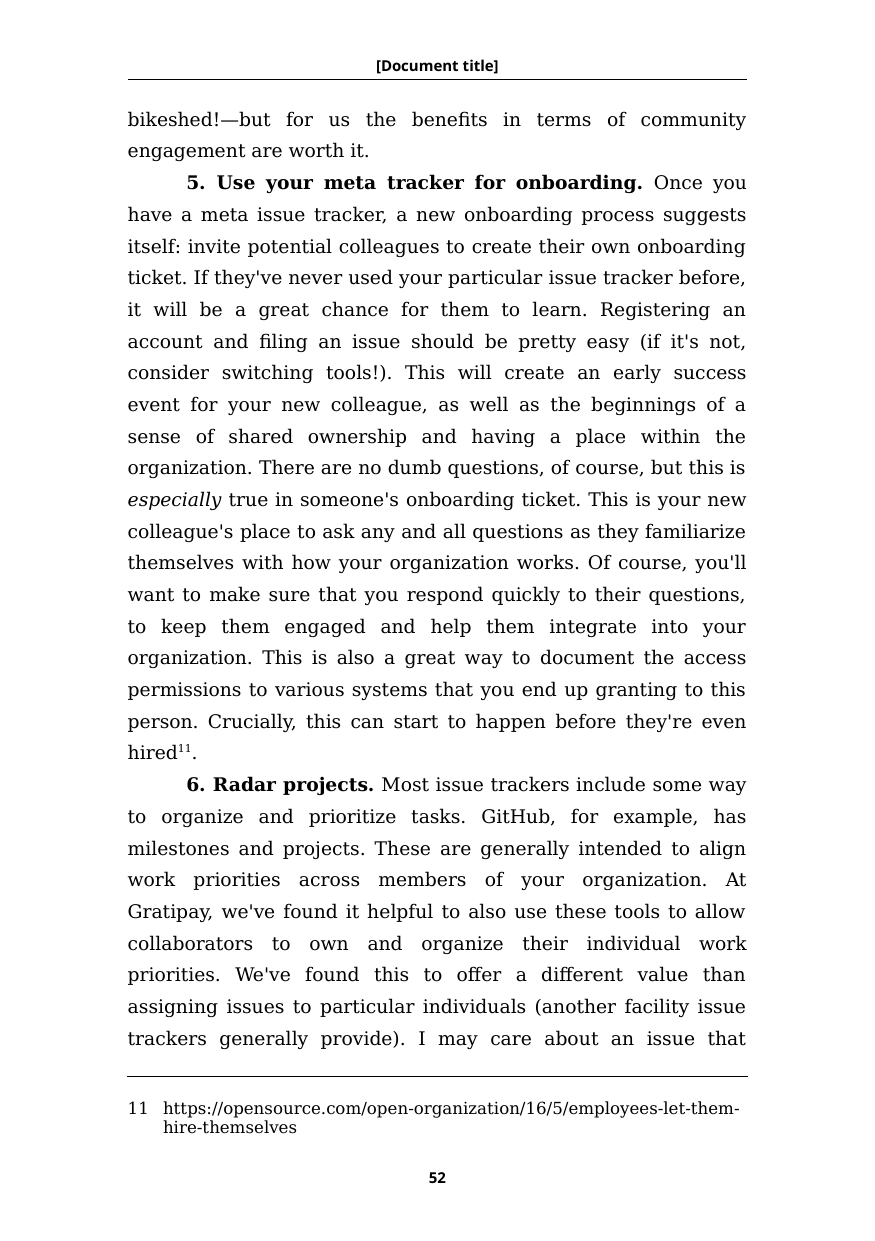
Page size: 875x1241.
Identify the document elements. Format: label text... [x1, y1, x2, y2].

text bikeshed!—but for us the benefits in terms of community engagement are worth it. [127, 109, 747, 162]
text 5. Use your meta tracker for onboarding. Once you have a meta issue tracker, a new onboarding process suggests itself: invite potential colleagues to create their own onboarding ticket. If they've never used your particular issue tracker before, it will be a great chance for them to learn. Registering an account and filing an issue should be pretty easy (if it's not, consider switching tools!). This will create an early success event for your new colleague, as well as the beginnings of a sense of shared ownership and having a place within the organization. There are no dumb questions, of course, but this is especially true in someone's onboarding ticket. This is your new colleague's place to ask any and all questions as they familiarize themselves with how your organization works. Of course, you'll want to make sure that you respond quickly to their questions, to keep them engaged and help them integrate into your organization. This is also a great way to document the access permissions to various systems that you end up granting to this person. Crucially, this can start to happen before they're even hired. [127, 172, 747, 764]
text https://opensource.com/open-organization/16/5/employees-let-them-hire-themselves [127, 1099, 747, 1138]
text 6. Radar projects. Most issue trackers include some way to organize and prioritize tasks. GitHub, for example, has milestones and projects. These are generally intended to align work priorities across members of your organization. At Gratipay, we've found it helpful to also use these tools to allow collaborators to own and organize their individual work priorities. We've found this to offer a different value than assigning issues to particular individuals (another facility issue trackers generally provide). I may care about an issue that [127, 774, 747, 1049]
